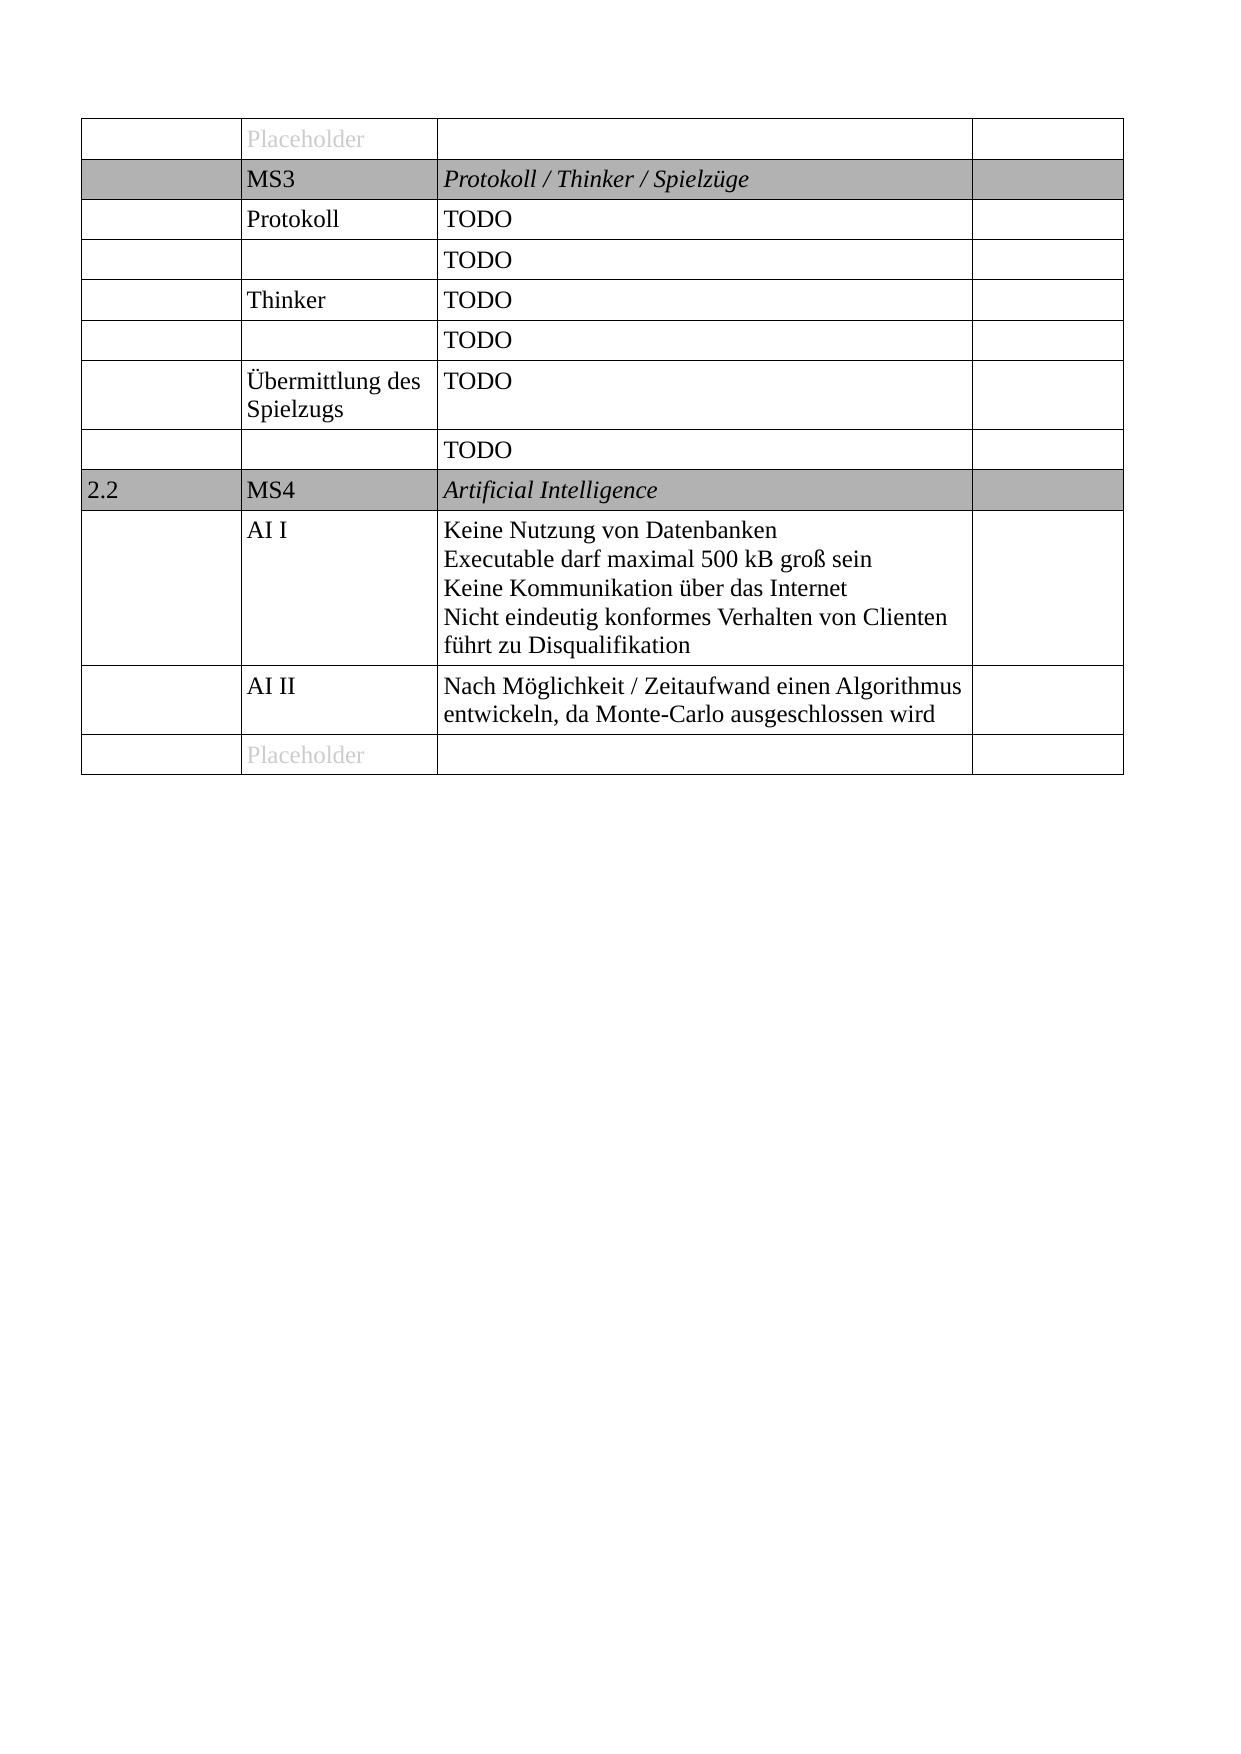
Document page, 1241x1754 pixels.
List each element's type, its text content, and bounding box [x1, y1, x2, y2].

table_cell [438, 735, 972, 774]
table_cell MS4 [242, 470, 437, 510]
table_cell [973, 361, 1123, 429]
table_cell [242, 240, 437, 279]
table_cell [973, 280, 1123, 320]
table_cell [82, 321, 241, 360]
table_cell Keine Nutzung von Datenbanken Executable darf maximal 500 kB groß sein Keine Kommunikation über das Internet Nicht eindeutig konformes Verhalten von Clienten führt zu Disqualifikation [438, 511, 972, 665]
table_cell [973, 240, 1123, 279]
table_cell AI II [242, 666, 437, 734]
table_cell [973, 511, 1123, 665]
table_cell [82, 361, 241, 429]
table_cell Übermittlung des Spielzugs [242, 361, 437, 429]
table_cell [973, 666, 1123, 734]
table_cell [82, 430, 241, 469]
table_cell Nach Möglichkeit / Zeitaufwand einen Algorithmus entwickeln, da Monte-Carlo ausgeschlossen wird [438, 666, 972, 734]
table_cell [82, 240, 241, 279]
table_cell [82, 666, 241, 734]
table_cell 2.2 [82, 470, 241, 510]
table_cell Protokoll [242, 200, 437, 239]
table_cell [973, 735, 1123, 774]
table_cell [973, 200, 1123, 239]
table_cell [242, 321, 437, 360]
table_cell [973, 160, 1123, 199]
table_cell [82, 160, 241, 199]
table_cell Placeholder [242, 119, 437, 158]
table_cell [82, 119, 241, 158]
table_cell TODO [438, 430, 972, 469]
table_cell [82, 511, 241, 665]
table_cell TODO [438, 200, 972, 239]
table_cell TODO [438, 240, 972, 279]
table_cell TODO [438, 321, 972, 360]
table_cell Placeholder [242, 735, 437, 774]
table_cell MS3 [242, 160, 437, 199]
table_cell TODO [438, 280, 972, 320]
table_cell [973, 470, 1123, 510]
table_cell [973, 119, 1123, 158]
table_cell [973, 430, 1123, 469]
table_cell [82, 735, 241, 774]
table_cell TODO [438, 361, 972, 429]
table_cell Artificial Intelligence [438, 470, 972, 510]
table_cell [242, 430, 437, 469]
table_cell Thinker [242, 280, 437, 320]
table_cell [82, 200, 241, 239]
table_cell AI I [242, 511, 437, 665]
table_cell [438, 119, 972, 158]
table_cell [973, 321, 1123, 360]
table_cell Protokoll / Thinker / Spielzüge [438, 160, 972, 199]
table_cell [82, 280, 241, 320]
